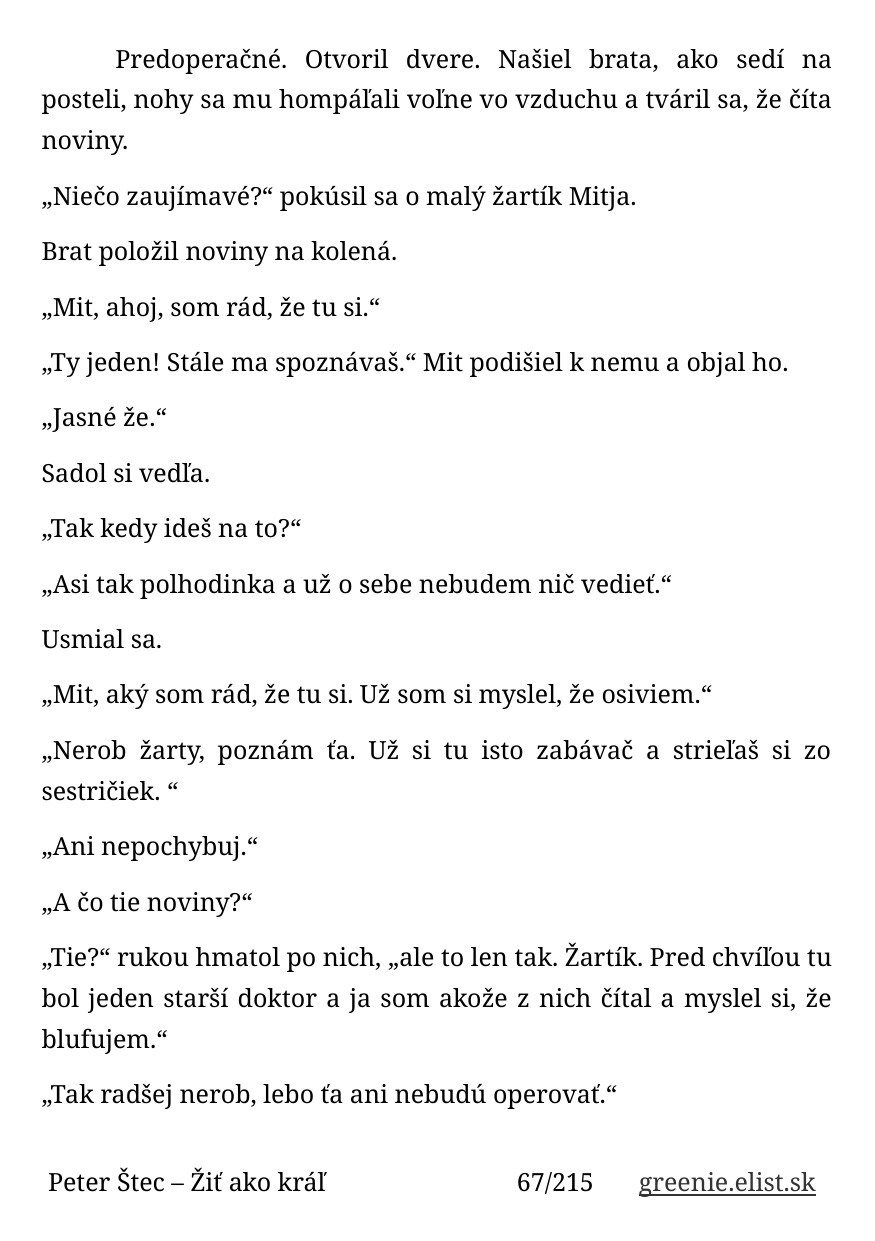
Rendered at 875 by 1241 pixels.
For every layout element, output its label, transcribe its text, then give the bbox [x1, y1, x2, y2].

text „Tak radšej nerob, lebo ťa ani nebudú operovať.“ [41, 1077, 833, 1111]
text Brat položil noviny na kolená. [41, 234, 833, 268]
text „Tie?“ rukou hmatol po nich, „ale to len tak. Žartík. Pred chvíľou tu bol jeden starší doktor a ja som akože z nich čítal a myslel si, že blufujem.“ [41, 940, 833, 1055]
text „Asi tak polhodinka a už o sebe nebudem nič vedieť.“ [41, 566, 833, 600]
text Usmial sa. [41, 622, 833, 656]
text „A čo tie noviny?“ [41, 884, 833, 918]
text „Ty jeden! Stále ma spoznávaš.“ Mit podišiel k nemu a objal ho. [41, 345, 833, 379]
text „Mit, ahoj, som rád, že tu si.“ [41, 289, 833, 323]
text Predoperačné. Otvoril dvere. Našiel brata, ako sedí na posteli, nohy sa mu hompáľali voľne vo vzduchu a tváril sa, že číta noviny. [41, 41, 833, 157]
text Sadol si vedľa. [41, 456, 833, 489]
text „Ani nepochybuj.“ [41, 829, 833, 863]
text „Tak kedy ideš na to?“ [41, 511, 833, 545]
text „Niečo zaujímavé?“ pokúsil sa o malý žartík Mitja. [41, 178, 833, 212]
text „Nerob žarty, poznám ťa. Už si tu isto zabávač a strieľaš si zo sestričiek. “ [41, 733, 833, 807]
text „Jasné že.“ [41, 400, 833, 434]
text „Mit, aký som rád, že tu si. Už som si myslel, že osiviem.“ [41, 677, 833, 711]
